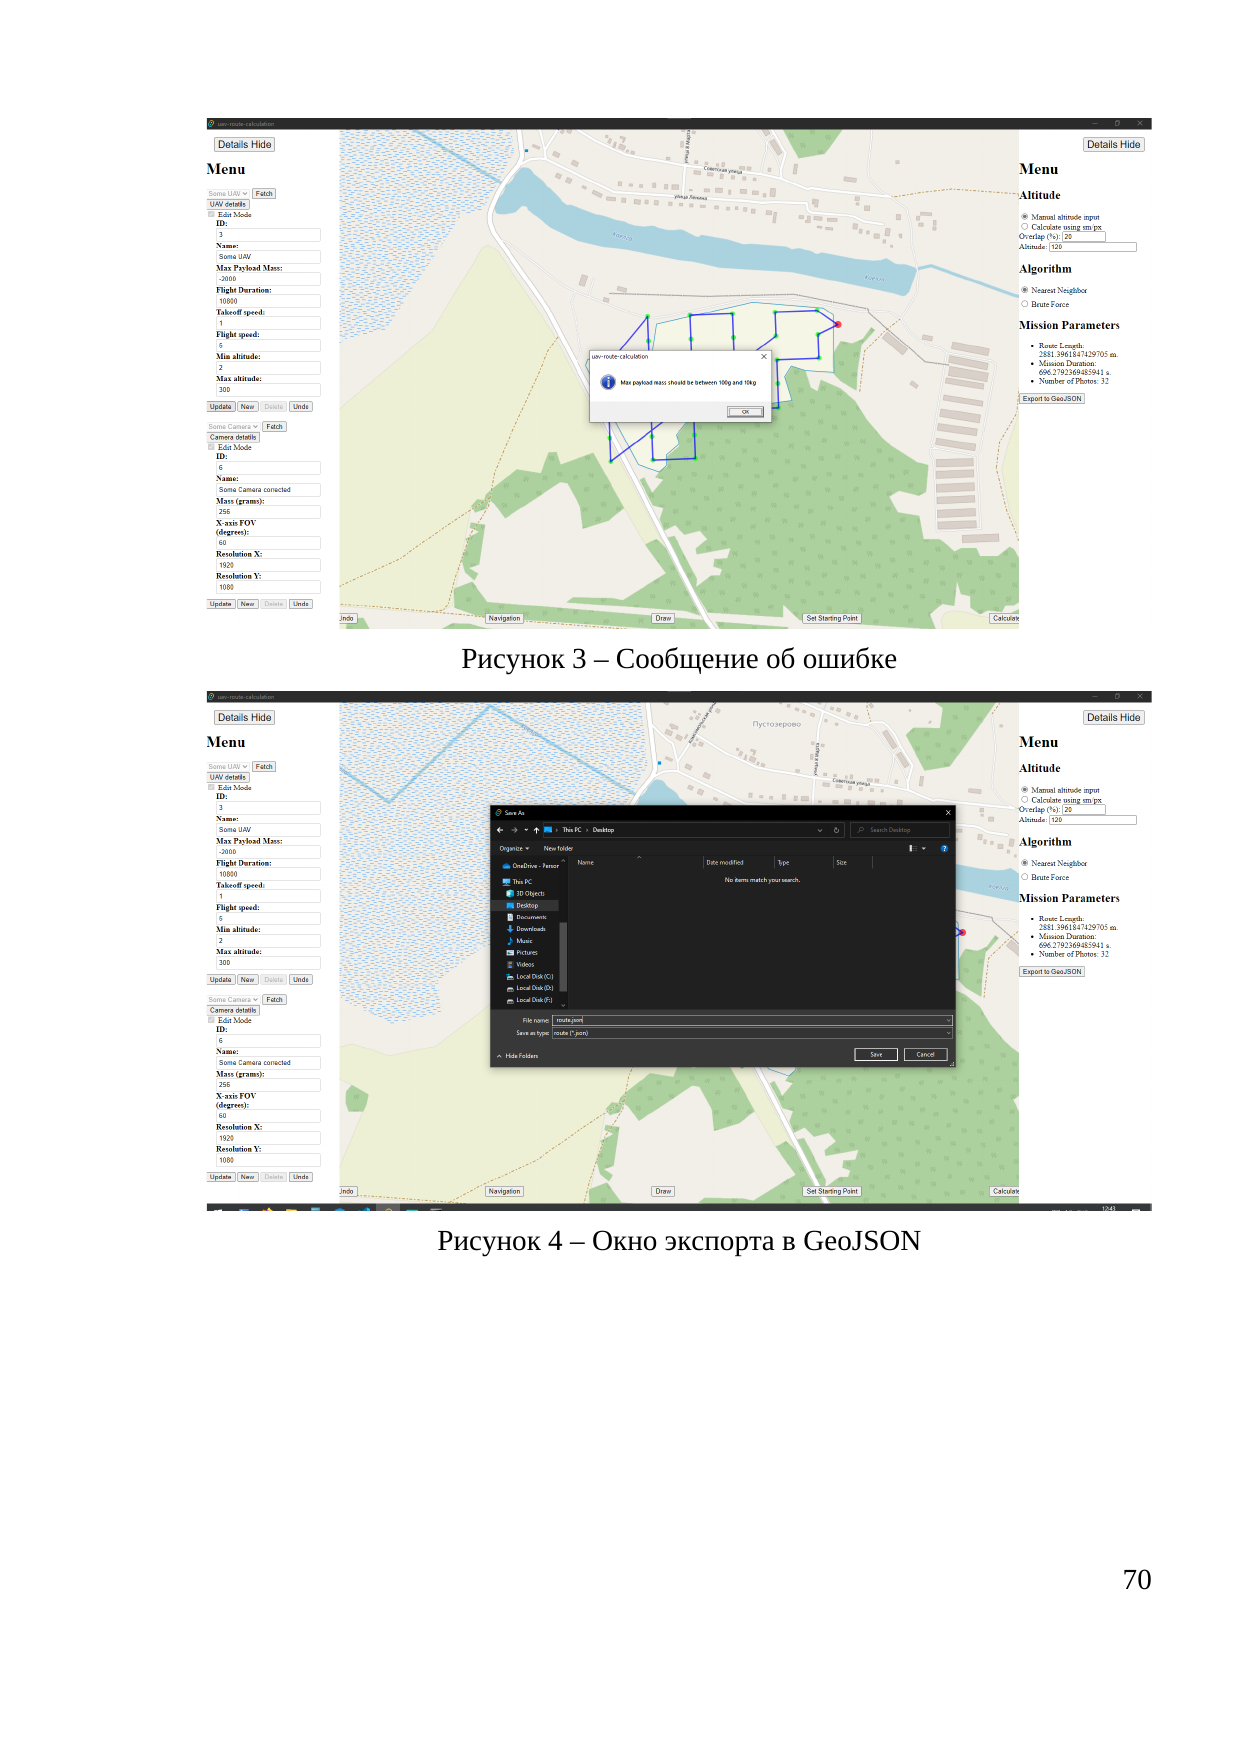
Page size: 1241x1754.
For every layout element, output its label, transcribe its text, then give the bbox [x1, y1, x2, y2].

text Рисунок 4 – Окно экспорта в GeoJSON [207, 1223, 1152, 1257]
picture [206, 691, 1152, 1211]
text Рисунок 3 – Сообщение об ошибке [207, 641, 1152, 674]
picture [206, 118, 1152, 629]
